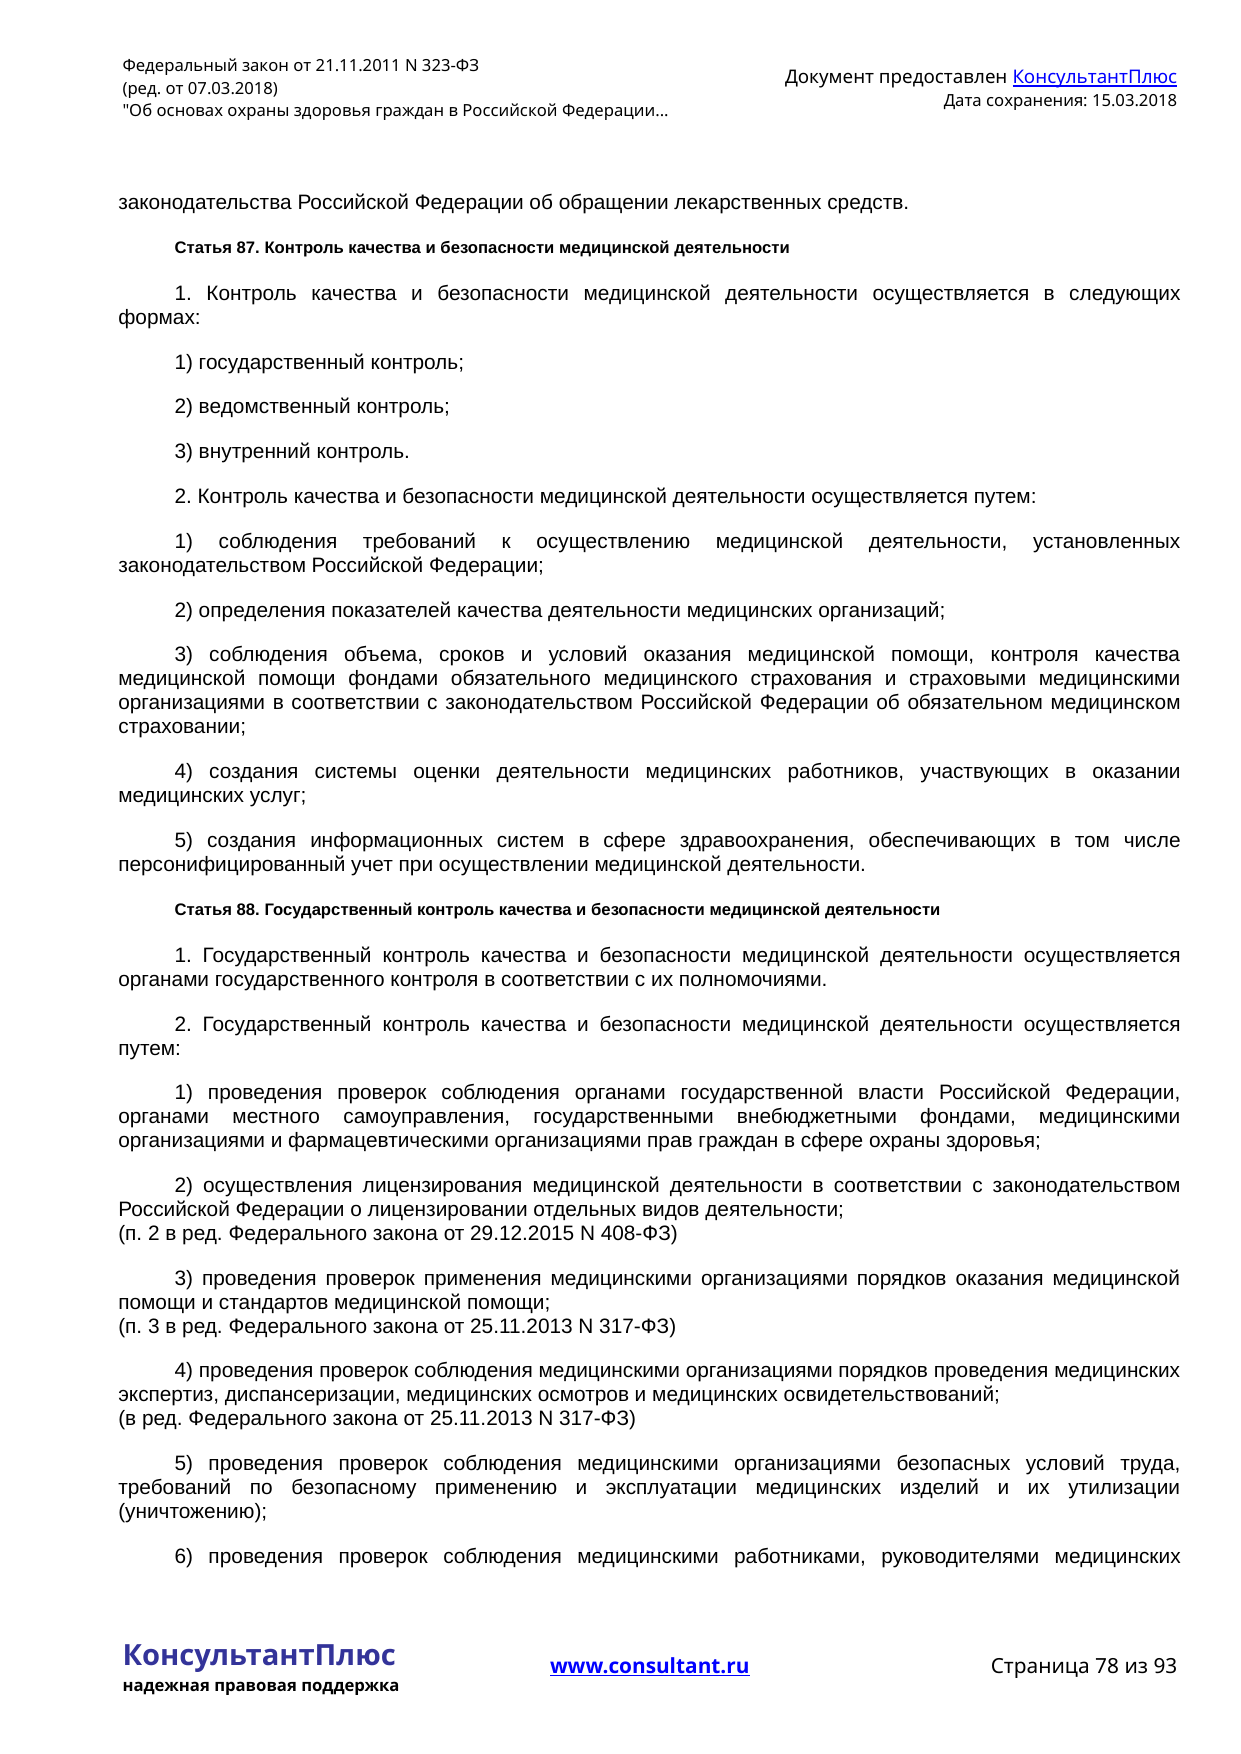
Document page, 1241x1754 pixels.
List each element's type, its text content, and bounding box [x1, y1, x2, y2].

text 5) создания информационных систем в сфере здравоохранения, обеспечивающих в том числе персонифицированный учет при осуществлении медицинской деятельности. [118, 828, 1181, 876]
text 1) государственный контроль; [118, 349, 1181, 373]
text 2. Контроль качества и безопасности медицинской деятельности осуществляется путем: [118, 484, 1181, 508]
text 1. Государственный контроль качества и безопасности медицинской деятельности осуществляется органами государственного контроля в соответствии с их полномочиями. [118, 943, 1181, 991]
text 1. Контроль качества и безопасности медицинской деятельности осуществляется в следующих формах: [118, 281, 1181, 329]
text 4) проведения проверок соблюдения медицинскими организациями порядков проведения медицинских экспертиз, диспансеризации, медицинских осмотров и медицинских освидетельствований; [118, 1358, 1181, 1406]
text 5) проведения проверок соблюдения медицинскими организациями безопасных условий труда, требований по безопасному применению и эксплуатации медицинских изделий и их утилизации (уничтожению); [118, 1451, 1181, 1523]
text 1) соблюдения требований к осуществлению медицинской деятельности, установленных законодательством Российской Федерации; [118, 529, 1181, 577]
text (п. 3 в ред. Федерального закона от 25.11.2013 N 317-ФЗ) [118, 1313, 1181, 1337]
text 3) внутренний контроль. [118, 439, 1181, 463]
text 4) создания системы оценки деятельности медицинских работников, участвующих в оказании медицинских услуг; [118, 759, 1181, 807]
text 2) определения показателей качества деятельности медицинских организаций; [118, 597, 1181, 621]
text 2) ведомственный контроль; [118, 394, 1181, 418]
text 3) проведения проверок применения медицинскими организациями порядков оказания медицинской помощи и стандартов медицинской помощи; [118, 1266, 1181, 1313]
text 1) проведения проверок соблюдения органами государственной власти Российской Федерации, органами местного самоуправления, государственными внебюджетными фондами, медицинскими организациями и фармацевтическими организациями прав граждан в сфере охраны здоровья; [118, 1080, 1181, 1152]
text 2. Государственный контроль качества и безопасности медицинской деятельности осуществляется путем: [118, 1011, 1181, 1059]
text законодательства Российской Федерации об обращении лекарственных средств. [118, 190, 1181, 214]
text 6) проведения проверок соблюдения медицинскими работниками, руководителями медицинских [118, 1544, 1181, 1568]
text 3) соблюдения объема, сроков и условий оказания медицинской помощи, контроля качества медицинской помощи фондами обязательного медицинского страхования и страховыми медицинскими организациями в соответствии с законодательством Российской Федерации об обязательном медицинском страховании; [118, 642, 1181, 738]
title Статья 88. Государственный контроль качества и безопасности медицинской деятельности [118, 899, 1181, 919]
title Статья 87. Контроль качества и безопасности медицинской деятельности [118, 238, 1181, 257]
text (п. 2 в ред. Федерального закона от 29.12.2015 N 408-ФЗ) [118, 1221, 1181, 1245]
text 2) осуществления лицензирования медицинской деятельности в соответствии с законодательством Российской Федерации о лицензировании отдельных видов деятельности; [118, 1173, 1181, 1221]
text (в ред. Федерального закона от 25.11.2013 N 317-ФЗ) [118, 1406, 1181, 1430]
